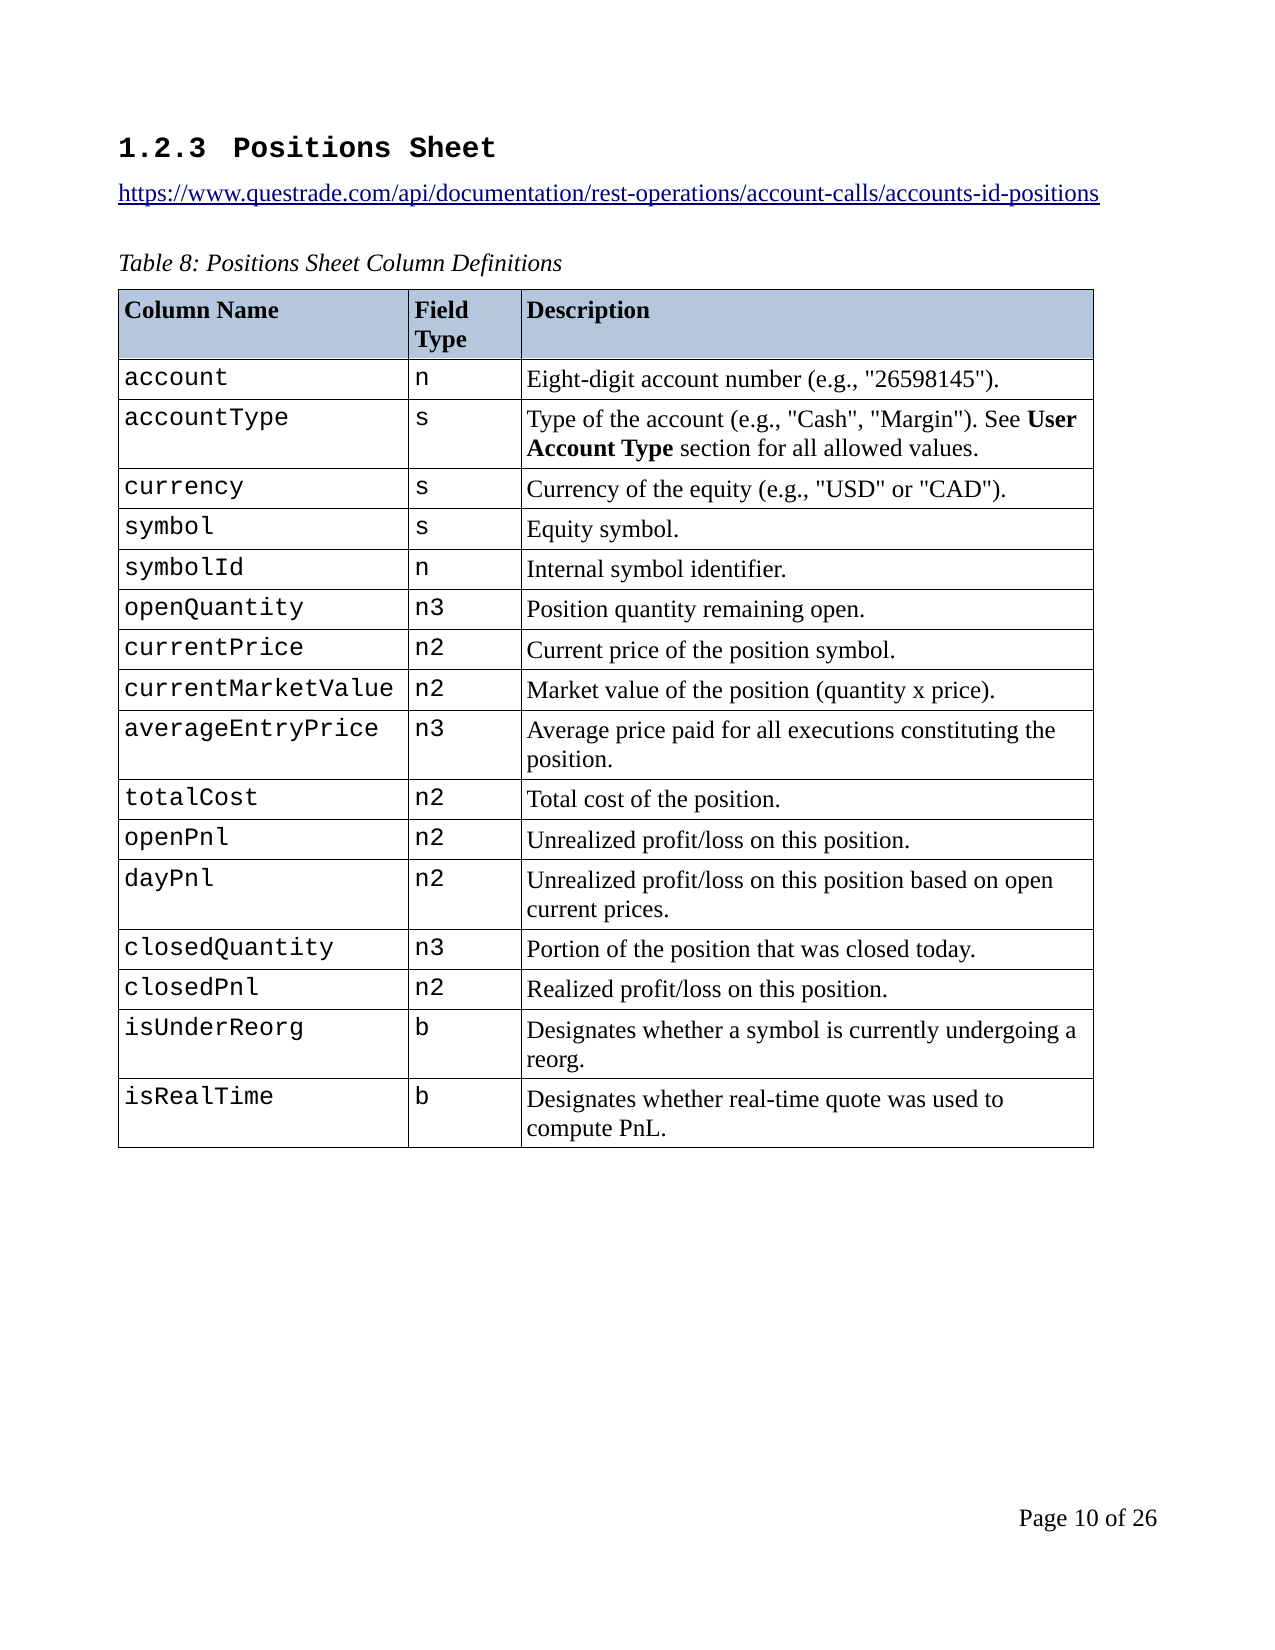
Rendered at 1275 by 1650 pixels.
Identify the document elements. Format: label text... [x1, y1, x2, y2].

table_cell Market value of the position (quantity x price). [522, 670, 1093, 710]
table_cell n [409, 550, 521, 589]
table_cell averageEntryPrice [119, 711, 408, 779]
table_cell n2 [409, 630, 521, 669]
text Table 8: Positions Sheet Column Definitions [118, 248, 1157, 277]
table_cell n2 [409, 670, 521, 710]
table_cell s [409, 400, 521, 468]
table_cell Type of the account (e.g., "Cash", "Margin"). See User Account Type section for all allowed values. [522, 400, 1093, 468]
table_cell Current price of the position symbol. [522, 630, 1093, 669]
table_cell b [409, 1079, 521, 1147]
table_cell Designates whether a symbol is currently undergoing a reorg. [522, 1010, 1093, 1078]
table_cell Average price paid for all executions constituting the position. [522, 711, 1093, 779]
table_cell openQuantity [119, 590, 408, 629]
table_cell b [409, 1010, 521, 1078]
table_header Column Name [119, 290, 408, 358]
table_cell totalCost [119, 780, 408, 819]
table_cell currentMarketValue [119, 670, 408, 710]
table_cell isUnderReorg [119, 1010, 408, 1078]
table_cell symbol [119, 509, 408, 548]
table_cell symbolId [119, 550, 408, 589]
table_cell openPnl [119, 820, 408, 859]
table_cell Eight-digit account number (e.g., "26598145"). [522, 360, 1093, 399]
table_cell n [409, 360, 521, 399]
table_cell Designates whether real-time quote was used to compute PnL. [522, 1079, 1093, 1147]
table_cell n3 [409, 930, 521, 969]
table_cell Unrealized profit/loss on this position. [522, 820, 1093, 859]
table_cell s [409, 469, 521, 508]
table_cell Internal symbol identifier. [522, 550, 1093, 589]
table_cell Position quantity remaining open. [522, 590, 1093, 629]
table_cell isRealTime [119, 1079, 408, 1147]
table_header Description [522, 290, 1093, 358]
table_cell closedPnl [119, 970, 408, 1009]
table_cell dayPnl [119, 860, 408, 928]
table_cell Realized profit/loss on this position. [522, 970, 1093, 1009]
table_cell n3 [409, 711, 521, 779]
table_cell currentPrice [119, 630, 408, 669]
table_header Field Type [409, 290, 521, 358]
table_cell Unrealized profit/loss on this position based on open current prices. [522, 860, 1093, 928]
table_cell n3 [409, 590, 521, 629]
table_cell accountType [119, 400, 408, 468]
table_cell currency [119, 469, 408, 508]
table_cell Currency of the equity (e.g., "USD" or "CAD"). [522, 469, 1093, 508]
table_cell n2 [409, 780, 521, 819]
table_cell s [409, 509, 521, 548]
text https://www.questrade.com/api/documentation/rest-operations/account-calls/accounts-id-positions [118, 178, 1157, 207]
table_cell n2 [409, 820, 521, 859]
table_cell Portion of the position that was closed today. [522, 930, 1093, 969]
table_cell Equity symbol. [522, 509, 1093, 548]
table_cell n2 [409, 970, 521, 1009]
table_cell Total cost of the position. [522, 780, 1093, 819]
table_cell account [119, 360, 408, 399]
table_cell n2 [409, 860, 521, 928]
subtitle 1.2.3 Positions Sheet [118, 133, 1157, 166]
table_cell closedQuantity [119, 930, 408, 969]
